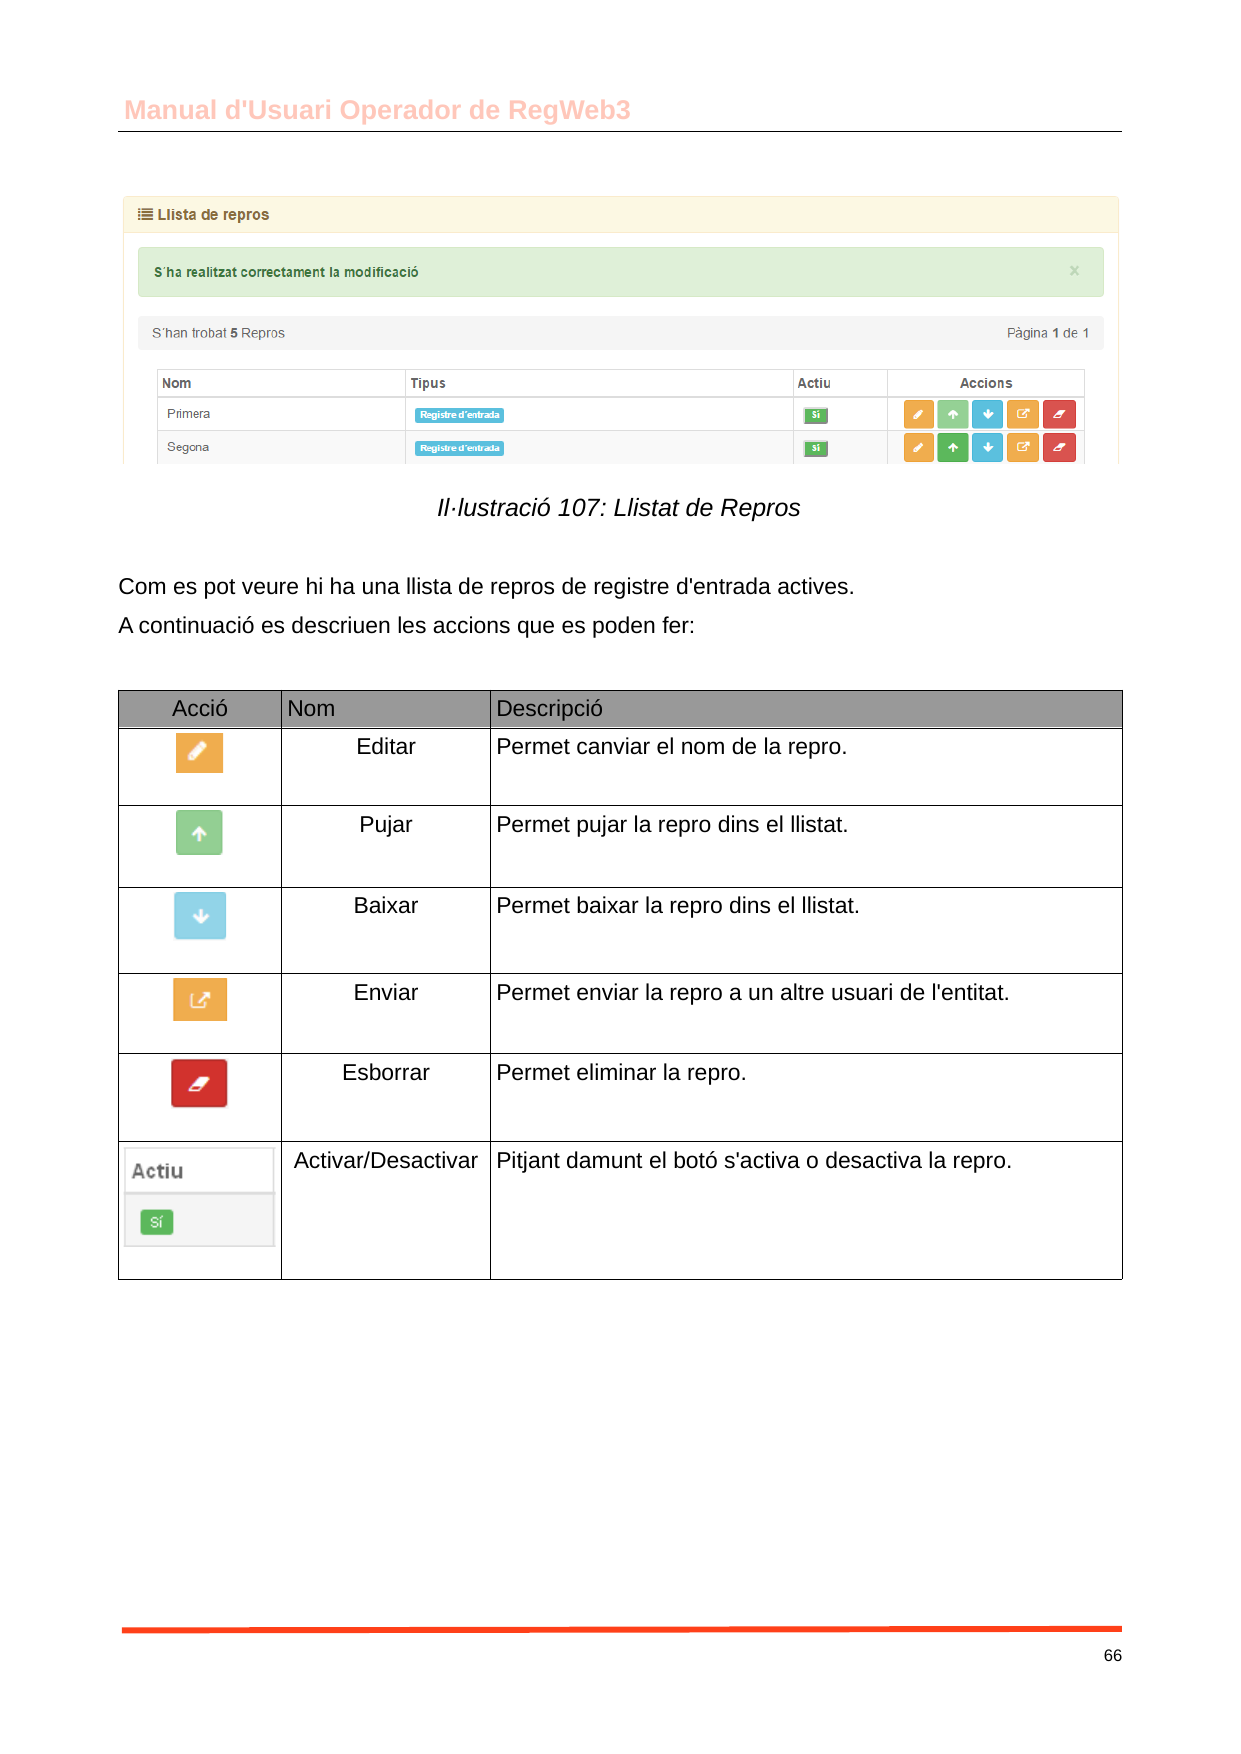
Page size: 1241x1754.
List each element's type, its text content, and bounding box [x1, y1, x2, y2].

picture [172, 978, 228, 1021]
table_cell Pujar [282, 806, 490, 887]
table_cell Permet enviar la repro a un altre usuari de l'entitat. [491, 974, 1122, 1053]
table_cell Enviar [282, 974, 490, 1053]
picture [173, 892, 227, 941]
table_cell Activar/Desactivar [282, 1142, 490, 1279]
table_cell Permet pujar la repro dins el llistat. [491, 806, 1122, 887]
table_cell [119, 1142, 281, 1279]
table_cell Pitjant damunt el botó s'activa o desactiva la repro. [491, 1142, 1122, 1279]
table_cell Editar [282, 729, 490, 805]
text Il·lustració 107: Llistat de Repros [118, 493, 1122, 522]
table_cell Permet baixar la repro dins el llistat. [491, 888, 1122, 973]
picture [123, 1146, 276, 1247]
table_cell [119, 1054, 281, 1141]
table_cell Esborrar [282, 1054, 490, 1141]
table_cell [119, 888, 281, 892]
table_cell [119, 729, 281, 805]
table_header Nom [282, 691, 490, 727]
table_cell [119, 806, 281, 854]
picture [176, 810, 224, 855]
table_cell Permet eliminar la repro. [491, 1054, 1122, 1141]
table_cell Baixar [282, 888, 490, 973]
table_cell Permet canviar el nom de la repro. [491, 729, 1122, 805]
table_header Acció [119, 691, 281, 727]
text A continuació es descriuen les accions que es poden fer: [118, 612, 1122, 638]
table_cell [119, 893, 281, 973]
picture [170, 1058, 229, 1109]
table_header Descripció [491, 691, 1122, 727]
table_cell [119, 974, 281, 1053]
table_cell [119, 855, 281, 887]
text Com es pot veure hi ha una llista de repros de registre d'entrada actives. [118, 573, 1122, 599]
